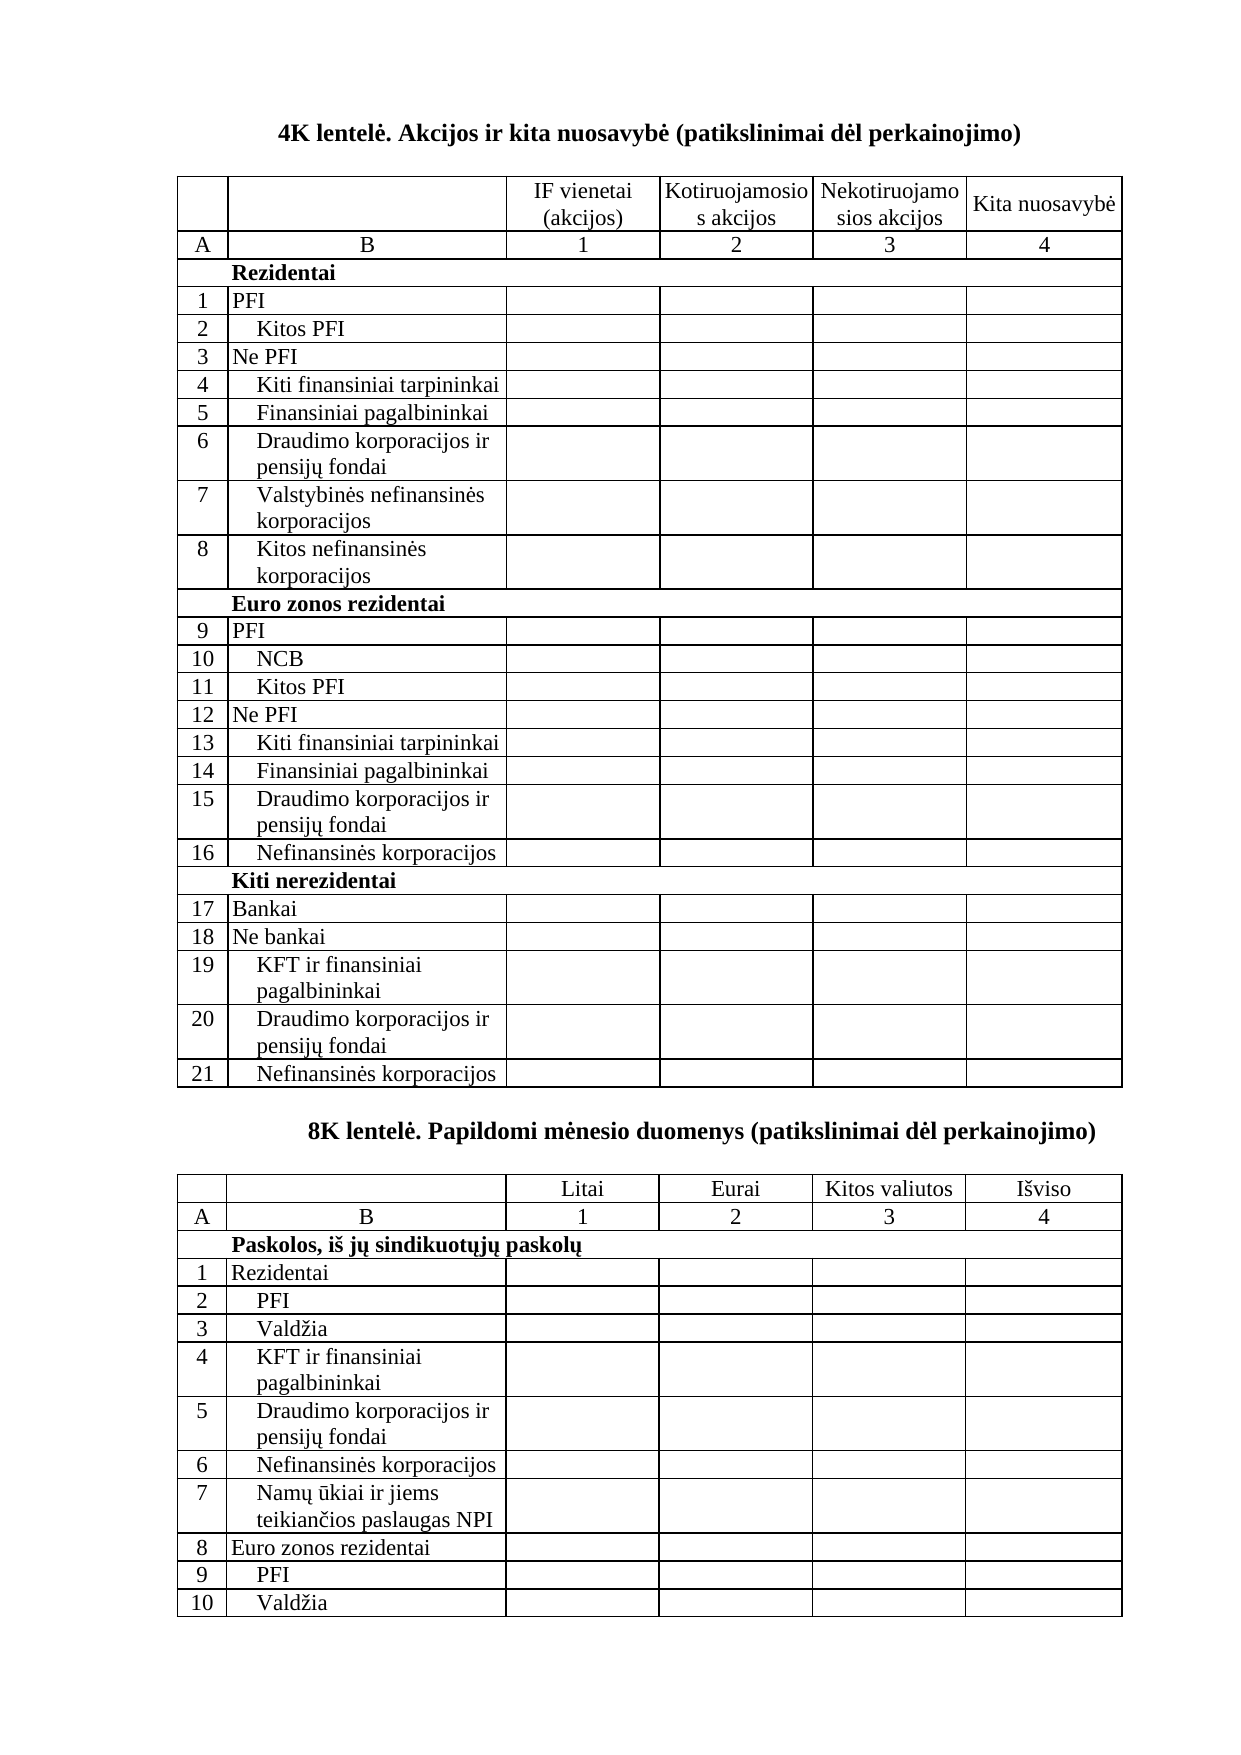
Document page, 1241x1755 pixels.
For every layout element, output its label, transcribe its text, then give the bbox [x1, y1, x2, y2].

table_cell Kiti finansiniai tarpininkai [229, 371, 506, 397]
table_cell [507, 1397, 658, 1450]
table_cell Finansiniai pagalbininkai [229, 757, 506, 783]
table_cell [507, 371, 659, 397]
table_cell [967, 427, 1121, 479]
table_cell [814, 729, 966, 756]
text 4K lentelė. Akcijos ir kita nuosavybė (patikslinimai dėl perkainojimo) [177, 118, 1122, 147]
table_cell [967, 840, 1121, 866]
table_cell 4 [966, 1203, 1121, 1229]
table_cell 1 [178, 287, 227, 314]
table_cell [660, 1451, 812, 1478]
table_cell Draudimo korporacijos ir pensijų fondai [229, 1005, 506, 1058]
table_cell Finansiniai pagalbininkai [229, 399, 506, 425]
table_cell [814, 923, 966, 949]
table_cell 3 [814, 232, 966, 258]
table_cell [507, 618, 659, 644]
table_cell [813, 1562, 965, 1588]
table_cell [814, 757, 966, 783]
table_cell [814, 673, 966, 700]
table_cell [660, 1534, 812, 1560]
table_cell Valstybinės nefinansinės korporacijos [229, 481, 506, 534]
table_cell [661, 536, 812, 588]
table_cell PFI [229, 287, 506, 314]
table_cell [813, 1397, 965, 1450]
table_cell [967, 923, 1121, 949]
table_cell [661, 646, 812, 672]
table_cell [967, 481, 1121, 534]
table_cell [507, 343, 659, 369]
table_cell [660, 1590, 812, 1616]
table_cell Nefinansinės korporacijos [227, 1451, 505, 1478]
table_cell [661, 287, 812, 314]
table_cell [661, 427, 812, 479]
table_cell 16 [178, 840, 227, 866]
table_cell [507, 757, 659, 783]
table_header Nekotiruojamosios akcijos [814, 177, 966, 230]
table_cell [814, 1060, 966, 1086]
table_cell [507, 1287, 658, 1313]
table_cell [966, 1259, 1121, 1285]
table_cell [507, 427, 659, 479]
table_cell [661, 481, 812, 534]
table_cell B [229, 232, 506, 258]
table_cell KFT ir finansiniai pagalbininkai [229, 951, 506, 1004]
table_cell [507, 673, 659, 700]
table_cell [814, 536, 966, 588]
table_cell [507, 399, 659, 425]
table_cell [814, 951, 966, 1004]
table_cell [967, 287, 1121, 314]
table_cell [507, 895, 659, 922]
table_header Kitos valiutos [813, 1175, 965, 1202]
table_cell [660, 1343, 812, 1396]
table_cell [813, 1451, 965, 1478]
table_cell PFI [229, 618, 506, 644]
table_cell [661, 315, 812, 342]
table_cell 8 [178, 1534, 226, 1560]
table_cell [814, 618, 966, 644]
table_cell 6 [178, 1451, 226, 1478]
table_cell [661, 371, 812, 397]
table_cell [661, 618, 812, 644]
table_cell Kitos PFI [229, 673, 506, 700]
table_cell Ne bankai [229, 923, 506, 949]
table_cell [661, 923, 812, 949]
table_cell [967, 536, 1121, 588]
table_cell [814, 343, 966, 369]
table_cell [661, 757, 812, 783]
table_cell [661, 840, 812, 866]
table_cell [813, 1479, 965, 1532]
table_cell [660, 1562, 812, 1588]
table_cell 10 [178, 1590, 226, 1616]
table_cell [814, 427, 966, 479]
table_header Kita nuosavybė [967, 177, 1121, 230]
table_cell [967, 673, 1121, 700]
table_header Litai [507, 1175, 658, 1202]
table_cell 6 [178, 427, 227, 479]
table_cell [967, 315, 1121, 342]
table_cell [507, 315, 659, 342]
table_cell [967, 1060, 1121, 1086]
table_cell 12 [178, 701, 227, 728]
table_cell PFI [227, 1287, 505, 1313]
table_cell Rezidentai [178, 260, 1121, 286]
table_header [178, 177, 227, 230]
table_cell [507, 1343, 658, 1396]
table_cell A [178, 1203, 226, 1229]
table_cell [507, 729, 659, 756]
table_cell 20 [178, 1005, 227, 1058]
table_cell 2 [178, 1287, 226, 1313]
table_cell [813, 1534, 965, 1560]
table_cell 18 [178, 923, 227, 949]
table_cell Paskolos, iš jų sindikuotųjų paskolų [178, 1231, 1121, 1257]
table_cell [507, 1590, 658, 1616]
table_cell [507, 785, 659, 838]
table_cell NCB [229, 646, 506, 672]
table_cell [507, 840, 659, 866]
table_cell 11 [178, 673, 227, 700]
table_cell [966, 1287, 1121, 1313]
table_cell [661, 1005, 812, 1058]
table_cell Valdžia [227, 1315, 505, 1341]
table_cell Kiti finansiniai tarpininkai [229, 729, 506, 756]
table_cell Kiti nerezidentai [178, 867, 1121, 894]
table_cell [661, 729, 812, 756]
table_cell 4 [178, 371, 227, 397]
table_cell [966, 1397, 1121, 1450]
table_cell [661, 785, 812, 838]
table_cell [814, 646, 966, 672]
table_cell [966, 1479, 1121, 1532]
table_cell Euro zonos rezidentai [178, 590, 1121, 616]
table_cell 9 [178, 618, 227, 644]
table_cell 9 [178, 1562, 226, 1588]
table_cell 2 [178, 315, 227, 342]
table_cell [814, 701, 966, 728]
table_cell 21 [178, 1060, 227, 1086]
table_cell [507, 646, 659, 672]
table_cell [967, 701, 1121, 728]
table_cell Draudimo korporacijos ir pensijų fondai [229, 427, 506, 479]
table_cell [967, 399, 1121, 425]
table_cell [967, 371, 1121, 397]
table_cell Draudimo korporacijos ir pensijų fondai [229, 785, 506, 838]
table_cell [507, 923, 659, 949]
table_cell [813, 1343, 965, 1396]
table_cell [507, 1479, 658, 1532]
table_cell [661, 399, 812, 425]
table_cell A [178, 232, 227, 258]
table_cell Bankai [229, 895, 506, 922]
table_cell [814, 840, 966, 866]
table_cell [814, 315, 966, 342]
table_cell 17 [178, 895, 227, 922]
table_cell [507, 1005, 659, 1058]
table_header IF vienetai (akcijos) [507, 177, 659, 230]
table_cell [966, 1562, 1121, 1588]
table_cell 19 [178, 951, 227, 1004]
table_cell [660, 1287, 812, 1313]
table_cell [661, 895, 812, 922]
table_cell [967, 757, 1121, 783]
table_cell 3 [178, 343, 227, 369]
table_cell 14 [178, 757, 227, 783]
table_cell [967, 618, 1121, 644]
table_cell [967, 729, 1121, 756]
table_cell [660, 1397, 812, 1450]
table_cell [967, 646, 1121, 672]
table_cell [507, 1315, 658, 1341]
table_cell [507, 287, 659, 314]
table_cell [814, 371, 966, 397]
table_cell Kitos PFI [229, 315, 506, 342]
table_cell 7 [178, 481, 227, 534]
table_cell [813, 1590, 965, 1616]
table_cell Valdžia [227, 1590, 505, 1616]
table_cell [814, 481, 966, 534]
table_cell Ne PFI [229, 343, 506, 369]
table_cell [661, 673, 812, 700]
table_cell [660, 1259, 812, 1285]
table_cell [966, 1534, 1121, 1560]
table_cell 8 [178, 536, 227, 588]
table_header Kotiruojamosios akcijos [661, 177, 812, 230]
table_cell 2 [660, 1203, 812, 1229]
table_cell [966, 1315, 1121, 1341]
table_cell [507, 1562, 658, 1588]
table_cell KFT ir finansiniai pagalbininkai [227, 1343, 505, 1396]
table_cell [814, 399, 966, 425]
table_cell 15 [178, 785, 227, 838]
table_cell 5 [178, 1397, 226, 1450]
table_cell [507, 536, 659, 588]
table_cell [813, 1315, 965, 1341]
table_cell 3 [813, 1203, 965, 1229]
table_cell Nefinansinės korporacijos [229, 840, 506, 866]
table_cell [507, 1451, 658, 1478]
table_cell 5 [178, 399, 227, 425]
table_cell Namų ūkiai ir jiems teikiančios paslaugas NPI [227, 1479, 505, 1532]
table_cell [660, 1315, 812, 1341]
table_cell B [227, 1203, 505, 1229]
table_cell [507, 951, 659, 1004]
table_cell [813, 1259, 965, 1285]
table_cell [507, 1534, 658, 1560]
text 8K lentelė. Papildomi mėnesio duomenys (patikslinimai dėl perkainojimo) [308, 1116, 1122, 1145]
table_cell 10 [178, 646, 227, 672]
table_cell 2 [661, 232, 812, 258]
table_cell Rezidentai [227, 1259, 505, 1285]
table_cell 1 [178, 1259, 226, 1285]
table_cell [661, 951, 812, 1004]
table_cell 7 [178, 1479, 226, 1532]
table_cell [967, 895, 1121, 922]
table_cell [967, 785, 1121, 838]
table_cell [966, 1343, 1121, 1396]
table_cell [967, 951, 1121, 1004]
table_cell Nefinansinės korporacijos [229, 1060, 506, 1086]
table_cell 4 [967, 232, 1121, 258]
table_cell 4 [178, 1343, 226, 1396]
table_cell 1 [507, 1203, 658, 1229]
table_header Eurai [660, 1175, 812, 1202]
table_cell [507, 701, 659, 728]
table_cell [814, 287, 966, 314]
table_cell 13 [178, 729, 227, 756]
table_header [229, 177, 506, 230]
table_cell [507, 481, 659, 534]
table_cell Kitos nefinansinės korporacijos [229, 536, 506, 588]
table_cell [814, 895, 966, 922]
table_header Išviso [966, 1175, 1121, 1202]
table_cell Ne PFI [229, 701, 506, 728]
table_cell 1 [507, 232, 659, 258]
table_cell Draudimo korporacijos ir pensijų fondai [227, 1397, 505, 1450]
table_cell [966, 1451, 1121, 1478]
table_cell [813, 1287, 965, 1313]
table_header [178, 1175, 226, 1202]
table_cell [814, 1005, 966, 1058]
table_cell [966, 1590, 1121, 1616]
table_cell [967, 1005, 1121, 1058]
table_cell [661, 343, 812, 369]
table_cell [507, 1259, 658, 1285]
table_cell [661, 701, 812, 728]
table_cell [507, 1060, 659, 1086]
table_cell Euro zonos rezidentai [227, 1534, 505, 1560]
table_cell [814, 785, 966, 838]
table_cell [967, 343, 1121, 369]
table_header [227, 1175, 505, 1202]
table_cell PFI [227, 1562, 505, 1588]
table_cell [660, 1479, 812, 1532]
table_cell [661, 1060, 812, 1086]
table_cell 3 [178, 1315, 226, 1341]
